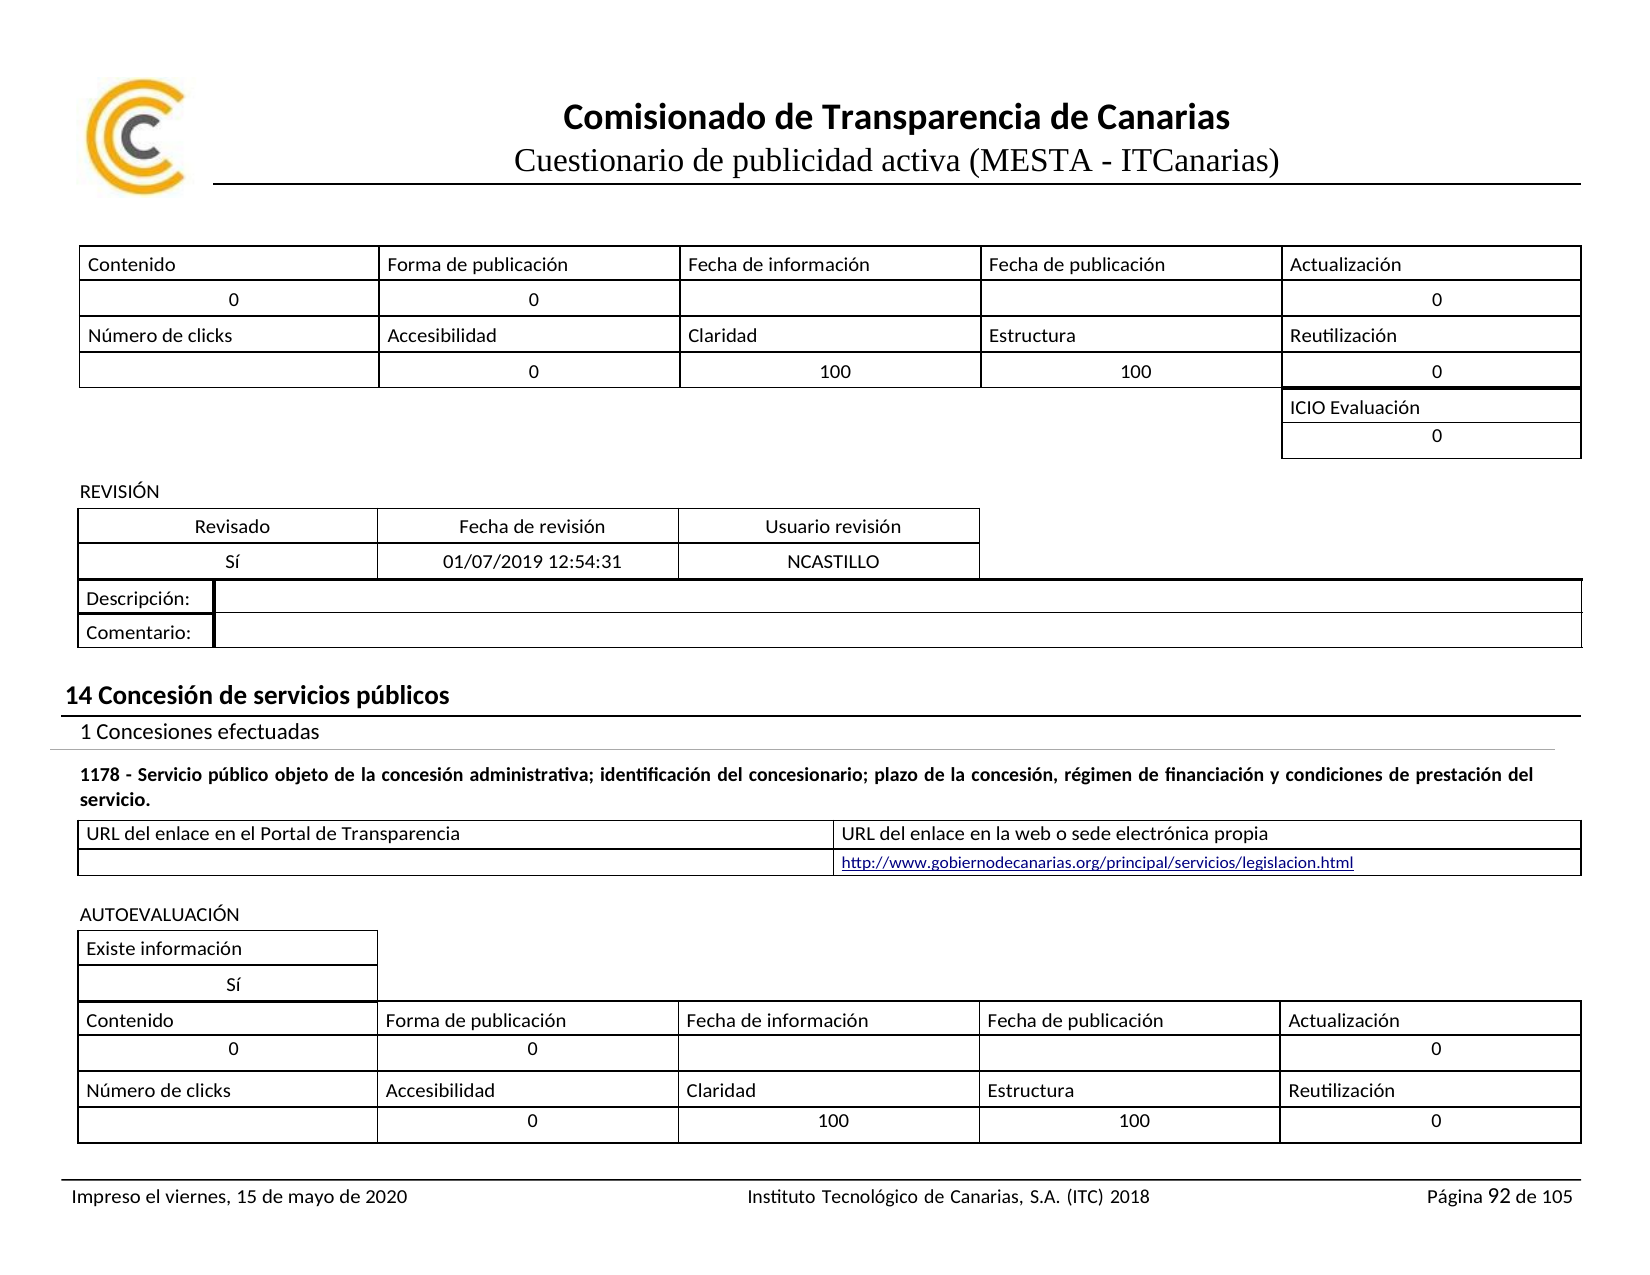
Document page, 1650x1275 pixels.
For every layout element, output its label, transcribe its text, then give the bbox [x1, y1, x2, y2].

table_cell NCASTILLO [679, 544, 979, 578]
table_cell Descripción: [79, 581, 212, 612]
subtitle 1 Concesiones efectuadas [79, 716, 1594, 745]
table_header Existe información [79, 931, 377, 964]
table_cell Actualización [1281, 1002, 1580, 1034]
table_cell 0 [1283, 423, 1580, 457]
table_cell 0 [80, 281, 378, 315]
table_header [980, 508, 1582, 578]
table_cell Comentario: [79, 615, 212, 647]
text REVISIÓN [79, 480, 1594, 504]
table_cell 0 [1283, 353, 1580, 386]
table_cell 0 [1283, 281, 1580, 315]
table_cell Forma de publicación [378, 1002, 678, 1034]
table_cell Número de clicks [80, 317, 378, 351]
table_cell 0 [380, 353, 679, 386]
table_header [378, 930, 1581, 1000]
text AUTOEVALUACIÓN [79, 902, 1594, 926]
table_cell Estructura [980, 1072, 1279, 1106]
table_header Forma de publicación [380, 247, 679, 279]
table_cell Accesibilidad [378, 1072, 678, 1106]
table_cell 100 [980, 1108, 1279, 1142]
table_cell Fecha de información [679, 1002, 979, 1034]
table_cell [216, 581, 1581, 612]
table_cell Reutilización [1283, 317, 1580, 351]
table_cell ICIO Evaluación [1283, 390, 1580, 421]
table_cell Claridad [679, 1072, 979, 1106]
table_cell 100 [679, 1108, 979, 1142]
table_cell Claridad [681, 317, 980, 351]
table_cell [980, 1036, 1279, 1070]
table_cell 0 [378, 1036, 678, 1070]
table_cell 100 [681, 353, 980, 386]
table_header URL del enlace en el Portal de Transparencia [79, 821, 833, 848]
text 1178 - Servicio público objeto de la concesión administrativa; identificación del concesionario; plazo de la concesión, régimen de financiación y condiciones de prestación del servicio. [79, 763, 1594, 811]
table_cell http://www.gobiernodecanarias.org/principal/servicios/legislacion.html [834, 850, 1580, 874]
table_cell 01/07/2019 12:54:31 [378, 544, 678, 578]
table_cell [80, 388, 1281, 457]
table_header Actualización [1283, 247, 1580, 279]
subtitle 14 Concesión de servicios públicos [64, 678, 1594, 711]
table_cell [679, 1036, 979, 1070]
table_cell [79, 850, 833, 874]
table_cell [80, 353, 378, 386]
table_cell [982, 281, 1281, 315]
table_cell [79, 1108, 377, 1142]
table_cell Estructura [982, 317, 1281, 351]
table_cell Fecha de publicación [980, 1002, 1279, 1034]
table_header Fecha de información [681, 247, 980, 279]
table_cell Sí [79, 544, 377, 578]
table_cell [216, 613, 1581, 647]
table_cell Sí [79, 966, 377, 1000]
table_cell Accesibilidad [380, 317, 679, 351]
table_cell Reutilización [1281, 1072, 1580, 1106]
table_header Revisado [79, 509, 377, 542]
table_cell 100 [982, 353, 1281, 386]
table_cell [681, 281, 980, 315]
table_cell 0 [380, 281, 679, 315]
table_cell 0 [1281, 1036, 1580, 1070]
table_header Fecha de publicación [982, 247, 1281, 279]
table_cell Número de clicks [79, 1072, 377, 1106]
table_header Fecha de revisión [378, 509, 678, 542]
table_header Contenido [80, 247, 378, 279]
table_header Usuario revisión [679, 509, 979, 542]
table_header URL del enlace en la web o sede electrónica propia [834, 821, 1580, 848]
table_cell 0 [79, 1036, 377, 1070]
table_cell 0 [378, 1108, 678, 1142]
table_cell 0 [1281, 1108, 1580, 1142]
table_cell Contenido [79, 1003, 377, 1034]
